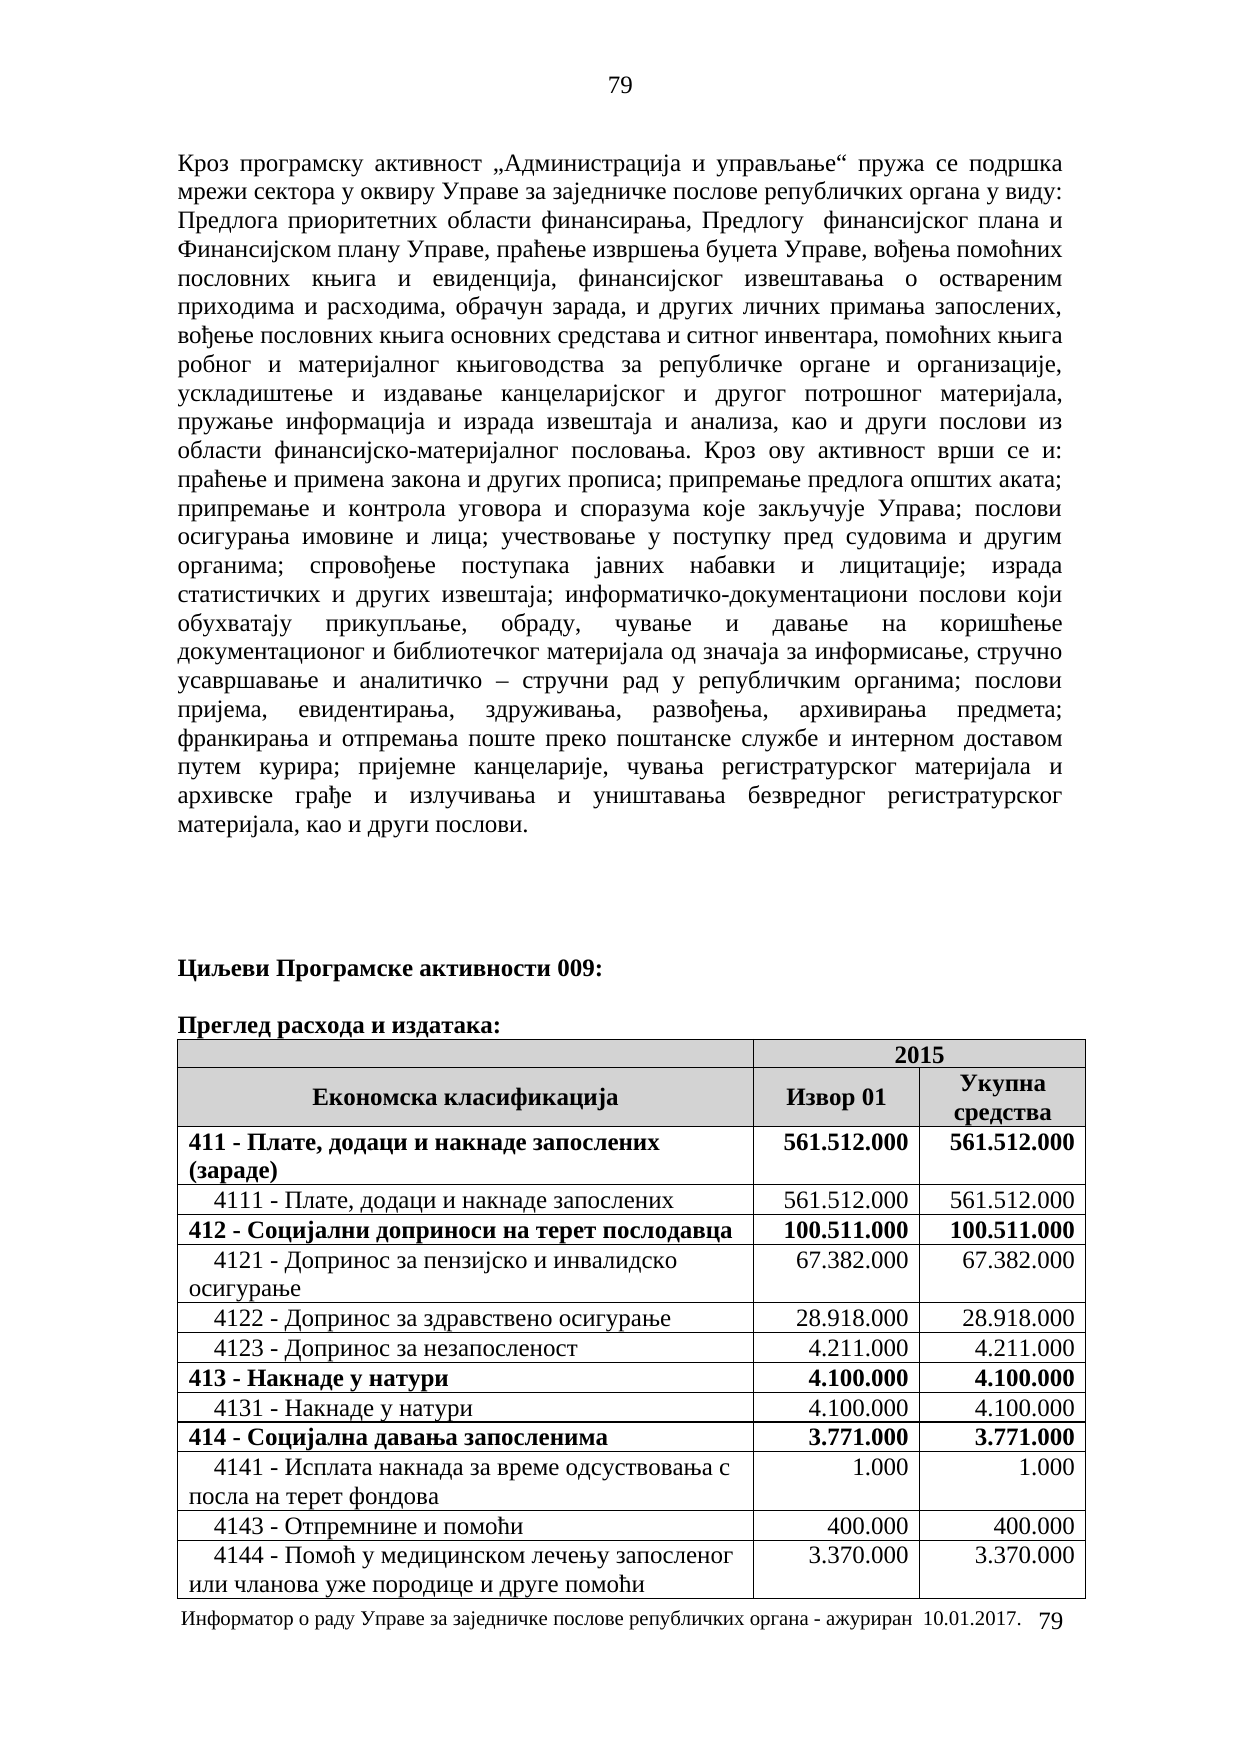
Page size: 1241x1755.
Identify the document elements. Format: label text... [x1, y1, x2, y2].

table_cell 4143 - Отпремнине и помоћи [178, 1511, 753, 1539]
table_cell 561.512.000 [754, 1185, 919, 1214]
table_cell 4.100.000 [920, 1363, 1085, 1392]
table_cell 413 - Накнаде у натури [178, 1363, 753, 1392]
table_cell 3.771.000 [754, 1423, 919, 1451]
table_header [178, 1040, 753, 1067]
table_cell 4111 - Плате, додаци и накнаде запослених [178, 1185, 753, 1214]
table_cell 411 - Плате, додаци и накнаде запослених (зараде) [178, 1127, 753, 1184]
text Кроз програмску активност „Администрација и управљање“ пружа се подршка мрежи сектора у оквиру Управе за заједничке послове републичких органа у виду: Предлога приоритетних области финансирања, Предлогу финансијског плана и Финансијском плану Управе, праћење извршења буџета Управе, вођења помоћних пословних књига и евиденција, финансијског извештавања о оствареним приходима и расходима, обрачун зарада, и других личних примања запослених, вођење пословних књига основних средстава и ситног инвентара, помоћних књига робног и материјалног књиговодства за републичке органе и организације, ускладиштење и издавање канцеларијског и другог потрошног материјала, пружање информација и израда извештаја и анализа, као и други послови из области финансијско-материјалног пословања. Кроз ову активност врши се и: праћење и примена закона и других прописа; припремање предлога општих аката; припремање и контрола уговора и споразума које закључује Управа; послови осигурања имовине и лица; учествовање у поступку пред судовима и другим органима; спровођење поступака јавних набавки и лицитације; израда статистичких и других извештаја; информатичко-документациони послови који обухватају прикупљање, обраду, чување и давање на коришћење документационог и библиотечког материјала од значаја за информисање, стручно усавршавање и аналитичко – стручни рад у републичким органима; послови пријема, евидентирања, здруживања, развођења, архивирања предмета; франкирања и отпремања поште преко поштанске службе и интерном доставом путем курира; пријемне канцеларије, чувања регистратурског материјала и архивске грађе и излучивања и уништавања безвредног регистратурског материјала, као и други послови. [177, 148, 1063, 838]
table_cell 3.370.000 [920, 1541, 1085, 1598]
table_cell 4.100.000 [754, 1363, 919, 1392]
table_header 2015 [754, 1040, 1085, 1067]
table_cell 28.918.000 [754, 1303, 919, 1332]
table_cell 4144 - Помоћ у медицинском лечењу запосленог или чланова уже породице и друге помоћи [178, 1541, 753, 1598]
table_cell 4.211.000 [920, 1333, 1085, 1362]
table_cell 4.100.000 [754, 1393, 919, 1421]
table_cell 561.512.000 [920, 1127, 1085, 1184]
table_cell 28.918.000 [920, 1303, 1085, 1332]
text Циљеви Програмске активности 009: [177, 953, 1063, 981]
table_cell Укупна средства [920, 1068, 1085, 1126]
table_cell Извор 01 [754, 1068, 919, 1126]
table_cell 412 - Социјални доприноси на терет послодавца [178, 1215, 753, 1244]
table_cell 1.000 [754, 1452, 919, 1510]
table_cell 561.512.000 [920, 1185, 1085, 1214]
table_cell 400.000 [754, 1511, 919, 1539]
table_cell 4122 - Допринос за здравствено осигурање [178, 1303, 753, 1332]
table_cell 400.000 [920, 1511, 1085, 1539]
table_cell 4141 - Исплата накнада за време одсуствовања с посла на терет фондова [178, 1452, 753, 1510]
table_cell 3.370.000 [754, 1541, 919, 1598]
table_cell 4.211.000 [754, 1333, 919, 1362]
table_cell Економска класификација [178, 1068, 753, 1126]
text Преглед расхода и издатака: [177, 981, 1063, 1039]
table_cell 4.100.000 [920, 1393, 1085, 1421]
table_cell 67.382.000 [920, 1245, 1085, 1302]
table_cell 3.771.000 [920, 1423, 1085, 1451]
table_cell 4121 - Допринос за пензијско и инвалидско осигурање [178, 1245, 753, 1302]
table_cell 100.511.000 [920, 1215, 1085, 1244]
table_cell 561.512.000 [754, 1127, 919, 1184]
table_cell 4123 - Допринос за незапосленост [178, 1333, 753, 1362]
table_cell 67.382.000 [754, 1245, 919, 1302]
table_cell 1.000 [920, 1452, 1085, 1510]
table_cell 414 - Социјална давања запосленима [178, 1423, 753, 1451]
table_cell 4131 - Накнаде у натури [178, 1393, 753, 1421]
table_cell 100.511.000 [754, 1215, 919, 1244]
